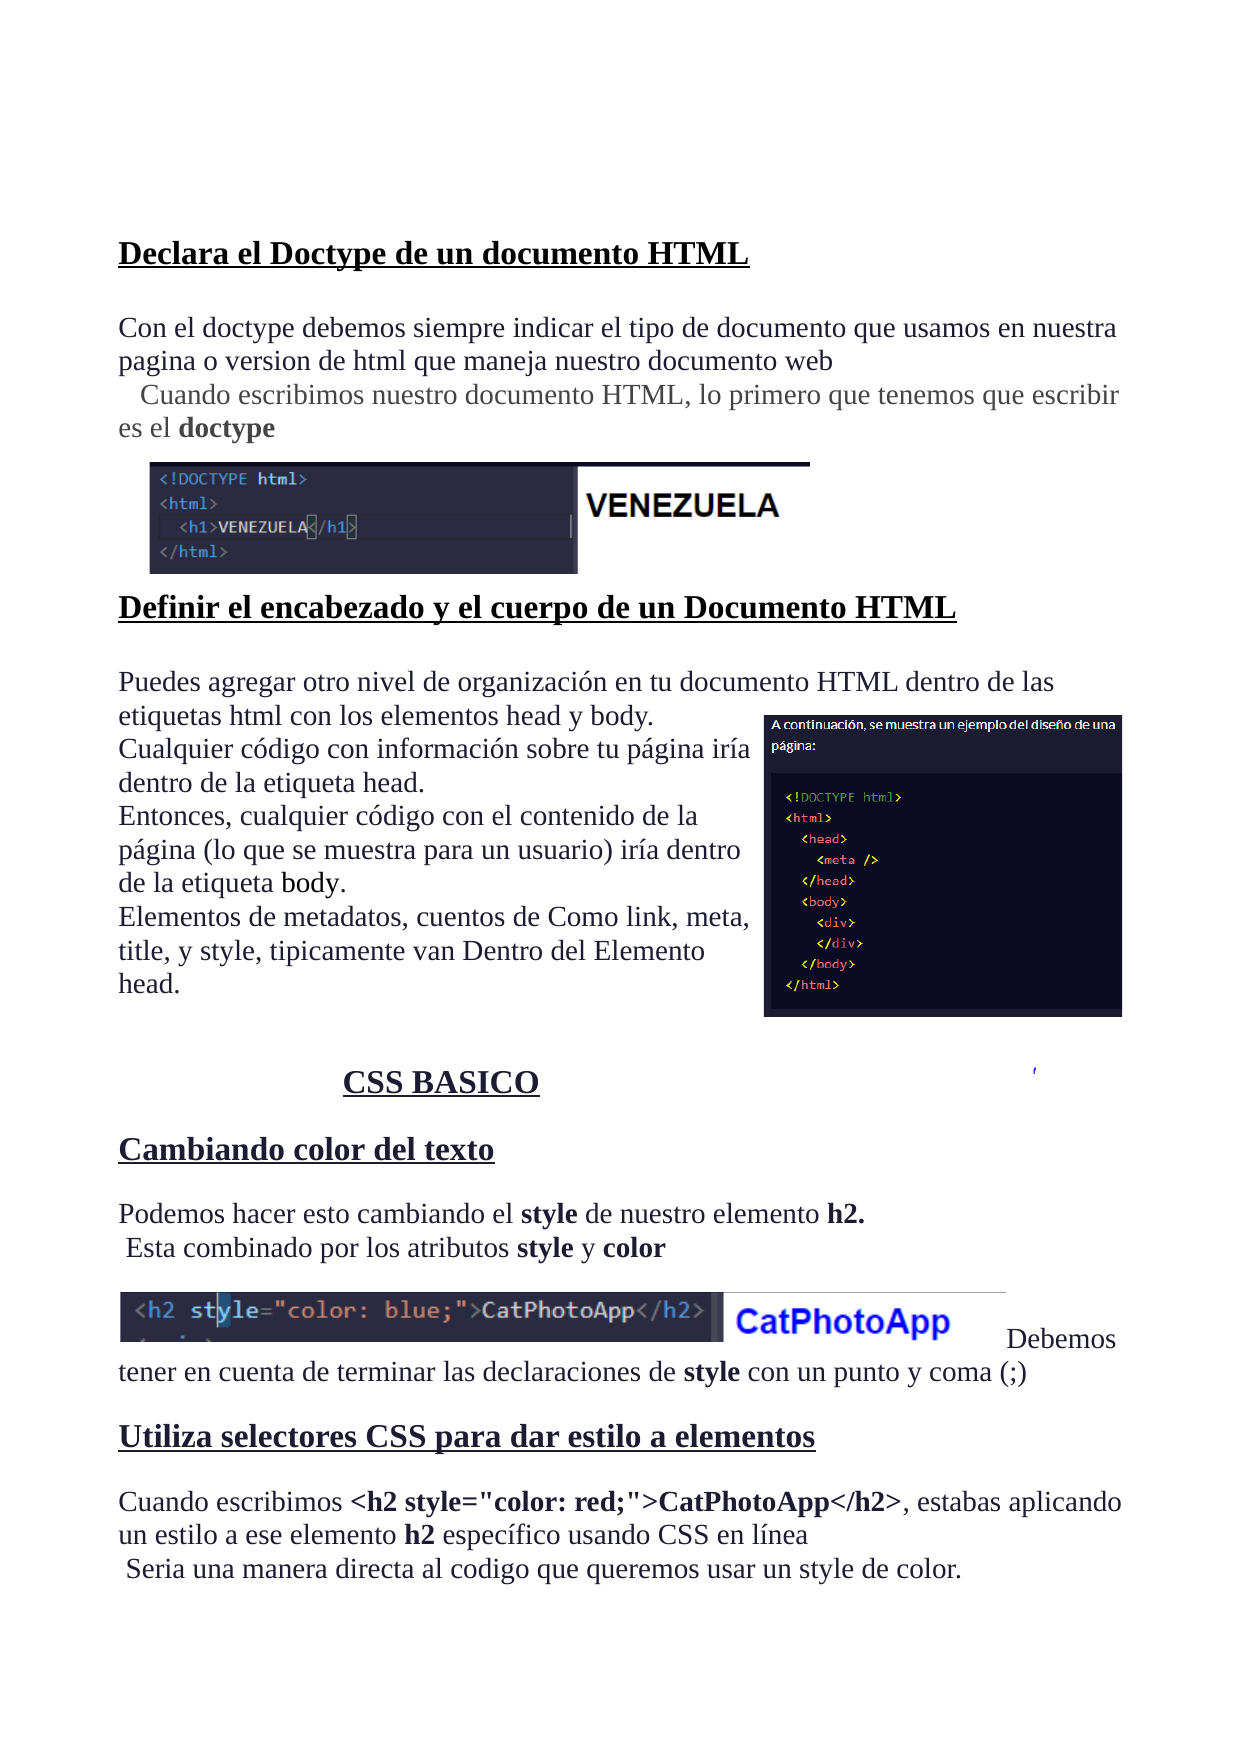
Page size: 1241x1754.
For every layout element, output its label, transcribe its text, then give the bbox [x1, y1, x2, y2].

text Entonces, cualquier código con el contenido de la página (lo que se muestra para un usuario) iría dentro de la etiqueta body. [118, 798, 763, 899]
text Cambiando color del texto [118, 1129, 1122, 1167]
text Con el doctype debemos siempre indicar el tipo de documento que usamos en nuestra pagina o version de html que maneja nuestro documento web [118, 310, 1122, 377]
text Utiliza selectores CSS para dar estilo a elementos [118, 1417, 1122, 1455]
text Elementos de metadatos, cuentos de Como link, meta, title, y style, tipicamente van Dentro del Elemento head. [118, 899, 763, 1000]
text Esta combinado por los atributos style y color [118, 1230, 1122, 1263]
text Debemos tener en cuenta de terminar las declaraciones de style con un punto y coma (;) [118, 1321, 1122, 1388]
text Cuando escribimos <h2 style="color: red;">CatPhotoApp</h2>, estabas aplicando un estilo a ese elemento h2 específico usando CSS en línea [118, 1484, 1122, 1551]
text Cuando escribimos nuestro documento HTML, lo primero que tenemos que escribir es el doctype [118, 377, 1122, 444]
text CSS BASICO [118, 1062, 1122, 1100]
text Seria una manera directa al codigo que queremos usar un style de color. [118, 1551, 1122, 1584]
text Definir el encabezado y el cuerpo de un Documento HTML [118, 588, 1122, 626]
text Declara el Doctype de un documento HTML [118, 233, 1122, 271]
text Podemos hacer esto cambiando el style de nuestro elemento h2. [118, 1196, 1122, 1230]
text Puedes agregar otro nivel de organización en tu documento HTML dentro de las etiquetas html con los elementos head y body. Cualquier código con información sobre tu página iría dentro de la etiqueta head. [118, 664, 1122, 798]
